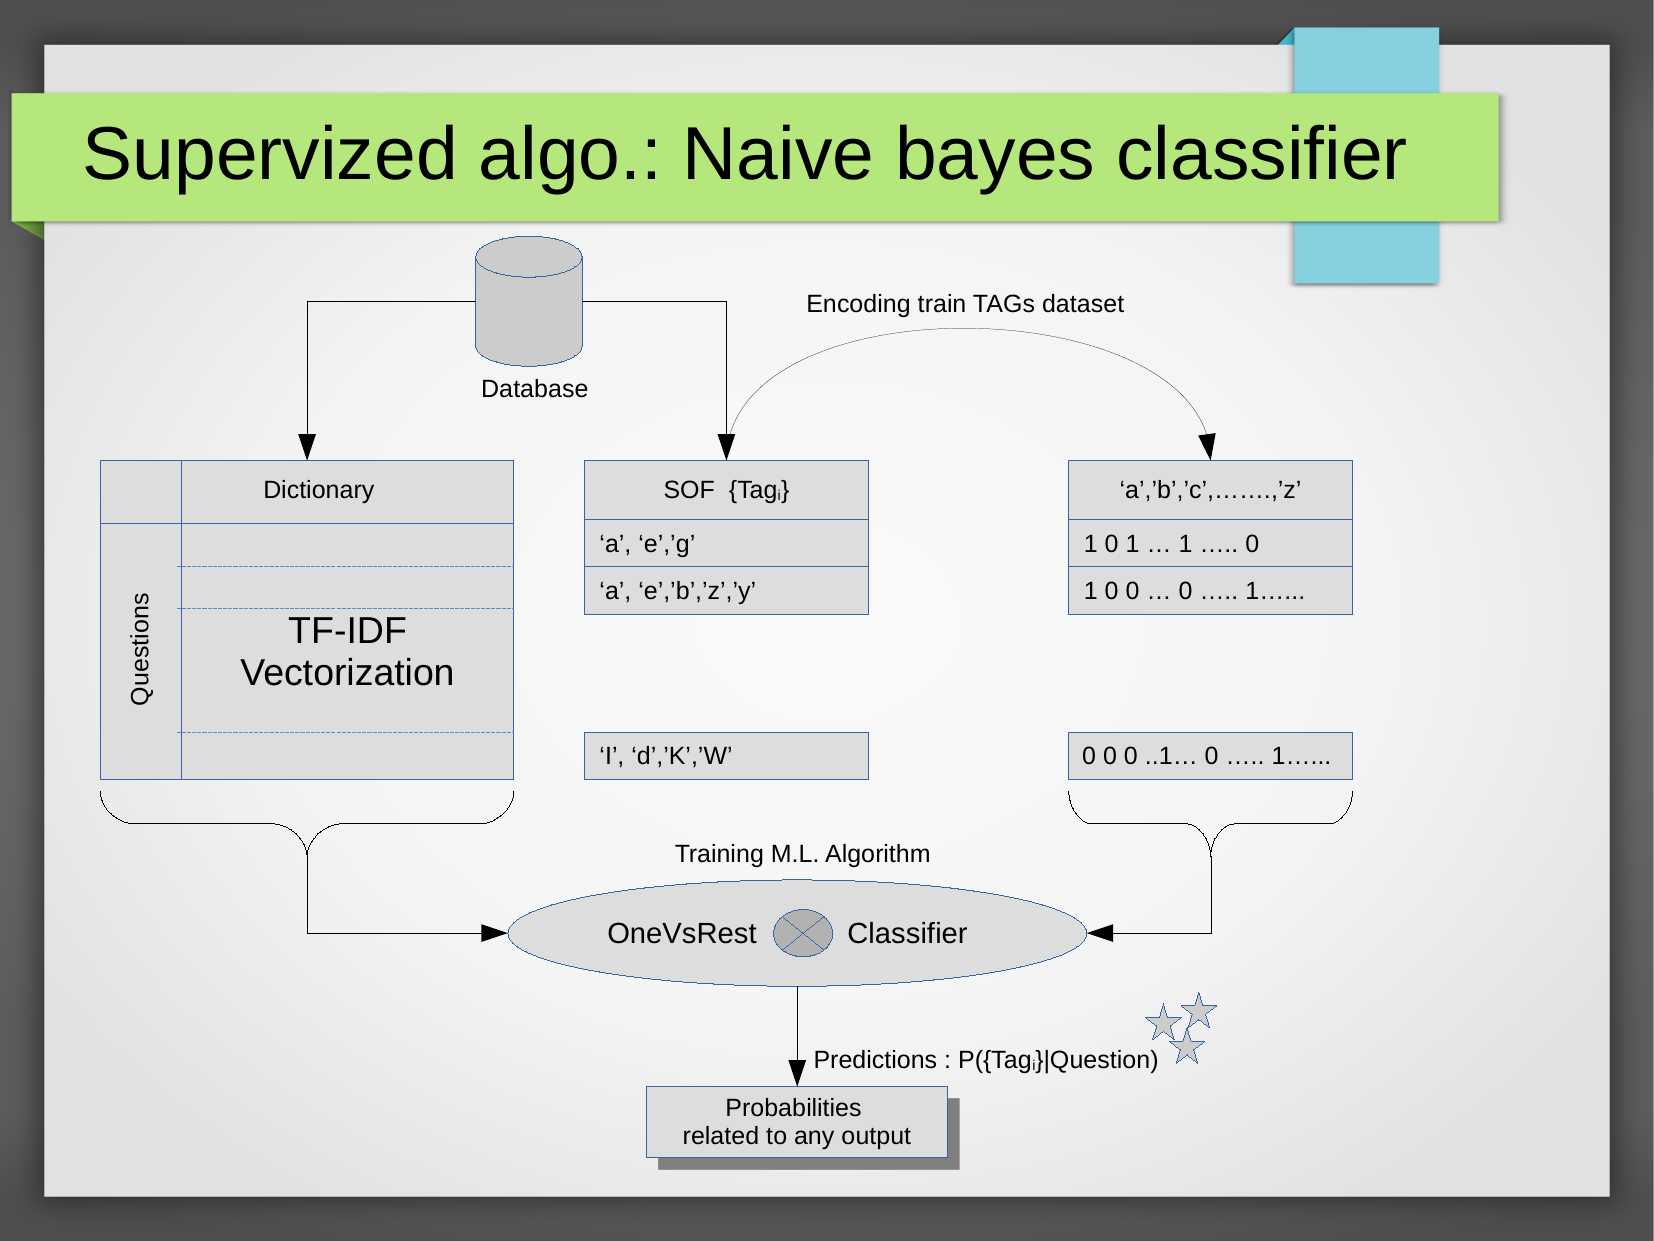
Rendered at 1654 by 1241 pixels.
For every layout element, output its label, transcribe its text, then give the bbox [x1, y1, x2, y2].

text_box 1 0 1 … 1 ….. 0 [1068, 519, 1353, 566]
text_box [1145, 1003, 1182, 1040]
picture [0, 0, 1654, 1241]
text_box OneVsRest Classifier [508, 879, 1087, 987]
text_box ‘a’, ‘e’,’b’,’z’,’y’ [584, 566, 869, 615]
text_box TF-IDF Vectorization [100, 460, 514, 780]
text_box Dictionary [206, 478, 432, 502]
text_box SOF {Tagi} [584, 460, 869, 520]
text_box 1 0 0 … 0 ….. 1…... [1068, 566, 1353, 615]
text_box Probabilities related to any output [646, 1086, 948, 1158]
text_box [475, 236, 583, 367]
text_box Questions [118, 537, 161, 762]
text_box ‘a’,’b’,’c’,…….,’z’ [1068, 460, 1353, 519]
text_box Encoding train TAGs dataset [785, 277, 1146, 325]
text_box ‘I’, ‘d’,’K’,’W’ [584, 732, 869, 780]
text_box 0 0 0 ..1… 0 ….. 1…... [1068, 732, 1353, 780]
text_box [1169, 992, 1217, 1064]
text_box [773, 909, 833, 957]
text_box Database [466, 367, 604, 411]
text_box Training M.L. Algorithm [631, 826, 975, 876]
text_box Predictions : P({Tagi}|Question) [755, 1027, 1217, 1081]
title Supervized algo.: Naive bayes classifier [82, 69, 1501, 238]
text_box ‘a’, ‘e’,’g’ [584, 520, 869, 566]
